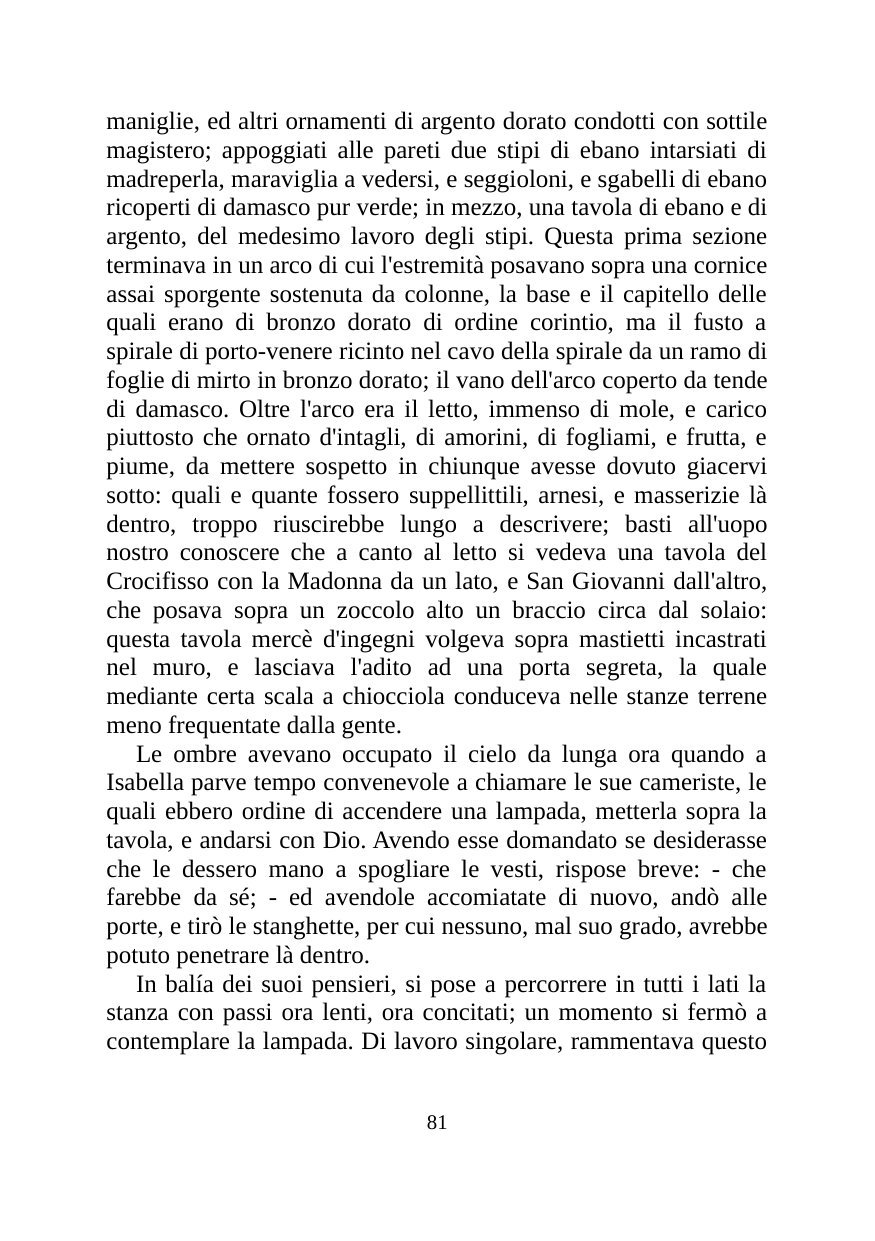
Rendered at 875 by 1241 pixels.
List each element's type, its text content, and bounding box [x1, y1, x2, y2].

text Le ombre avevano occupato il cielo da lunga ora quando a Isabella parve tempo convenevole a chiamare le sue cameriste, le quali ebbero ordine di accendere una lampada, metterla sopra la tavola, e andarsi con Dio. Avendo esse domandato se desiderasse che le dessero mano a spogliare le vesti, rispose breve: - che farebbe da sé; - ed avendole accomiatate di nuovo, andò alle porte, e tirò le stanghette, per cui nessuno, mal suo grado, avrebbe potuto penetrare là dentro. [106, 739, 768, 969]
text maniglie, ed altri ornamenti di argento dorato condotti con sottile magistero; appoggiati alle pareti due stipi di ebano intarsiati di madreperla, maraviglia a vedersi, e seggioloni, e sgabelli di ebano ricoperti di damasco pur verde; in mezzo, una tavola di ebano e di argento, del medesimo lavoro degli stipi. Questa prima sezione terminava in un arco di cui l'estremità posavano sopra una cornice assai sporgente sostenuta da colonne, la base e il capitello delle quali erano di bronzo dorato di ordine corintio, ma il fusto a spirale di porto-venere ricinto nel cavo della spirale da un ramo di foglie di mirto in bronzo dorato; il vano dell'arco coperto da tende di damasco. Oltre l'arco era il letto, immenso di mole, e carico piuttosto che ornato d'intagli, di amorini, di fogliami, e frutta, e piume, da mettere sospetto in chiunque avesse dovuto giacervi sotto: quali e quante fossero suppellittili, arnesi, e masserizie là dentro, troppo riuscirebbe lungo a descrivere; basti all'uopo nostro conoscere che a canto al letto si vedeva una tavola del Crocifisso con la Madonna da un lato, e San Giovanni dall'altro, che posava sopra un zoccolo alto un braccio circa dal solaio: questa tavola mercè d'ingegni volgeva sopra mastietti incastrati nel muro, e lasciava l'adito ad una porta segreta, la quale mediante certa scala a chiocciola conduceva nelle stanze terrene meno frequentate dalla gente. [106, 106, 768, 739]
text In balía dei suoi pensieri, si pose a percorrere in tutti i lati la stanza con passi ora lenti, ora concitati; un momento si fermò a contemplare la lampada. Di lavoro singolare, rammentava questo [106, 969, 768, 1055]
